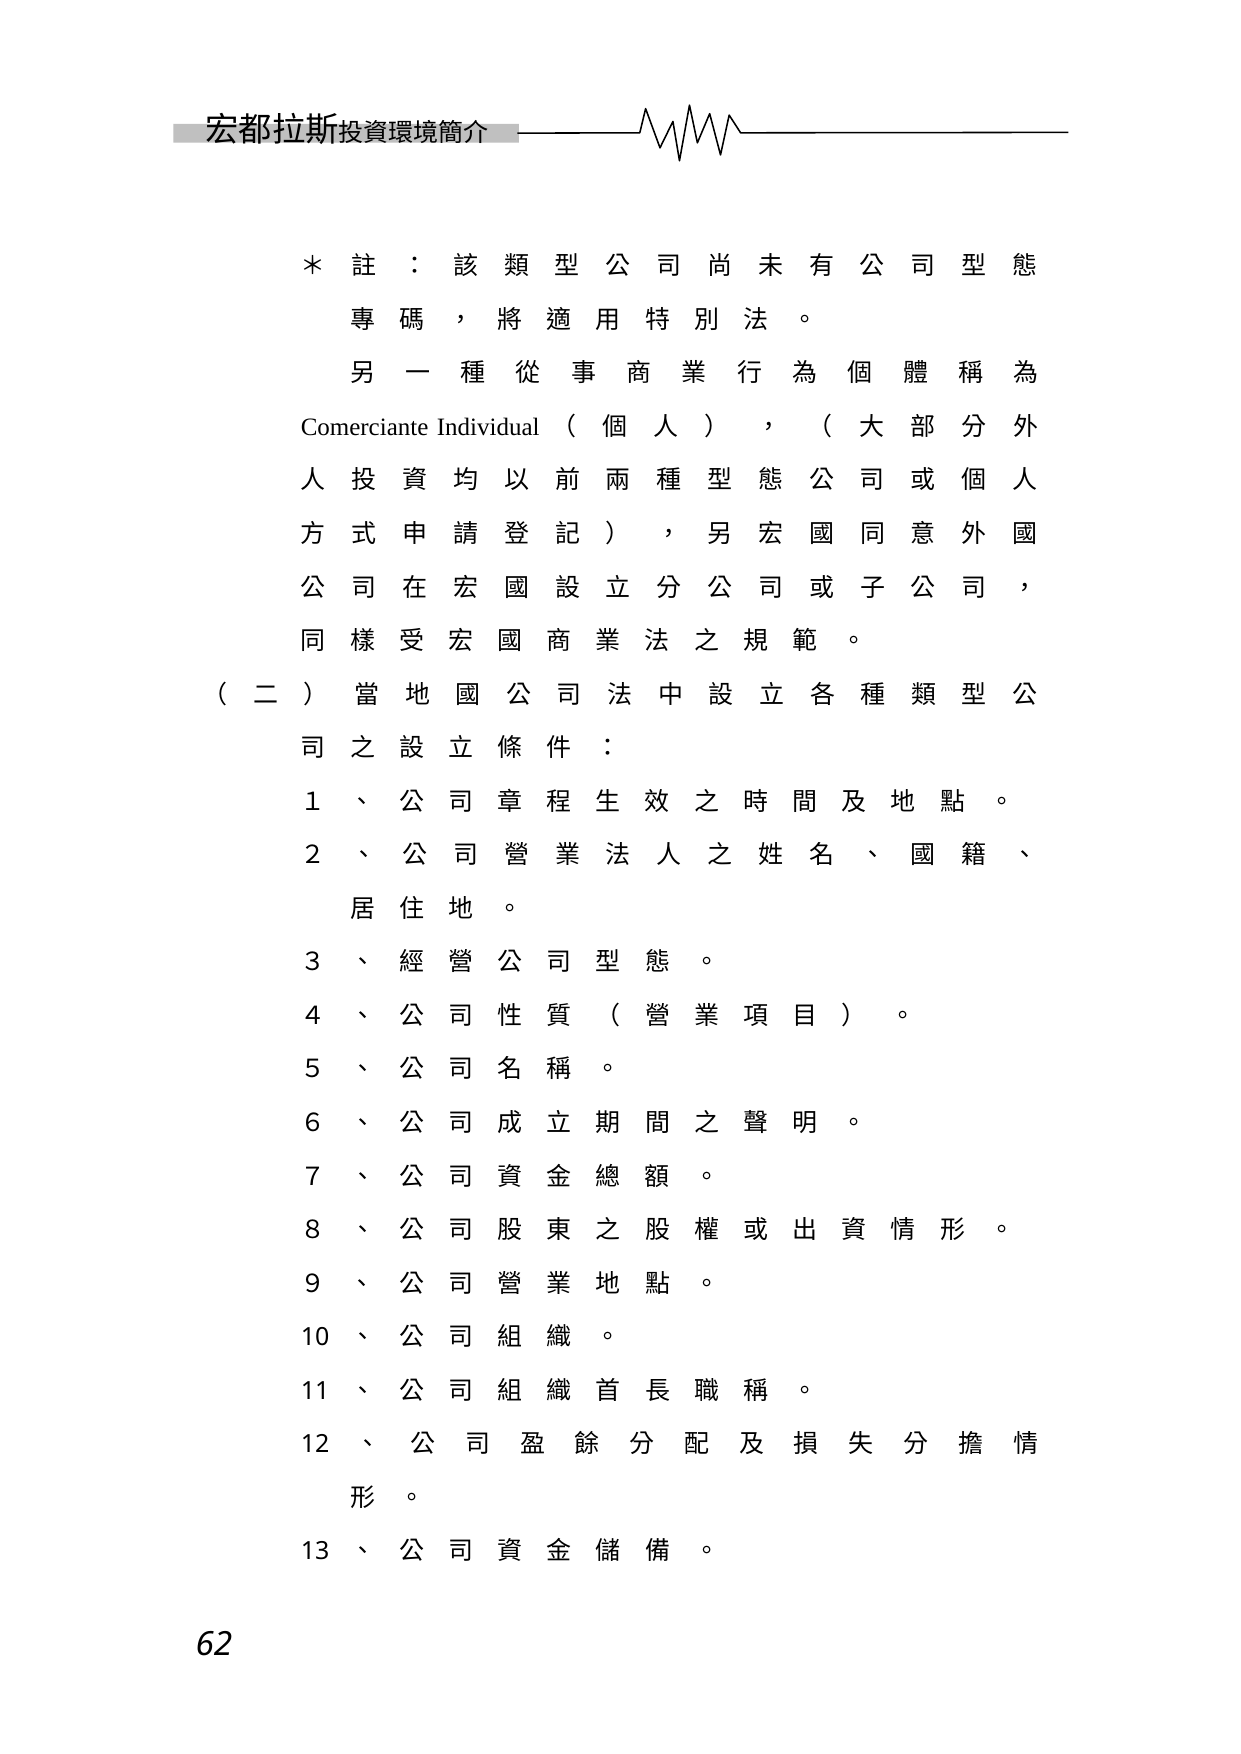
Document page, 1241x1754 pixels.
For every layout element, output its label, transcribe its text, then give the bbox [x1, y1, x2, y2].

text 11、公司組織首長職稱。 [276, 1362, 1063, 1415]
text 12、公司盈餘分配及損失分擔情形。 [276, 1415, 1063, 1522]
text ５、公司名稱。 [276, 1040, 1063, 1094]
text ２、公司營業法人之姓名、國籍、居住地。 [276, 826, 1063, 933]
text ４、公司性質（營業項目）。 [276, 987, 1063, 1040]
text ＊註：該類型公司尚未有公司型態專碼，將適用特別法。 [276, 237, 1063, 344]
text ９、公司營業地點。 [276, 1254, 1063, 1308]
text １、公司章程生效之時間及地點。 [276, 773, 1063, 826]
text （二）當地國公司法中設立各種類型公司之設立條件： [202, 666, 1063, 773]
text ７、公司資金總額。 [276, 1147, 1063, 1201]
text ３、經營公司型態。 [276, 933, 1063, 987]
text ８、公司股東之股權或出資情形。 [276, 1201, 1063, 1254]
text ６、公司成立期間之聲明。 [276, 1094, 1063, 1147]
text 另一種從事商業行為個體稱為Comerciante Individual（個人），（大部分外人投資均以前兩種型態公司或個人方式申請登記），另宏國同意外國公司在宏國設立分公司或子公司，同樣受宏國商業法之規範。 [276, 344, 1063, 666]
text 10、公司組織。 [276, 1308, 1063, 1362]
text 13、公司資金儲備。 [276, 1522, 1063, 1576]
